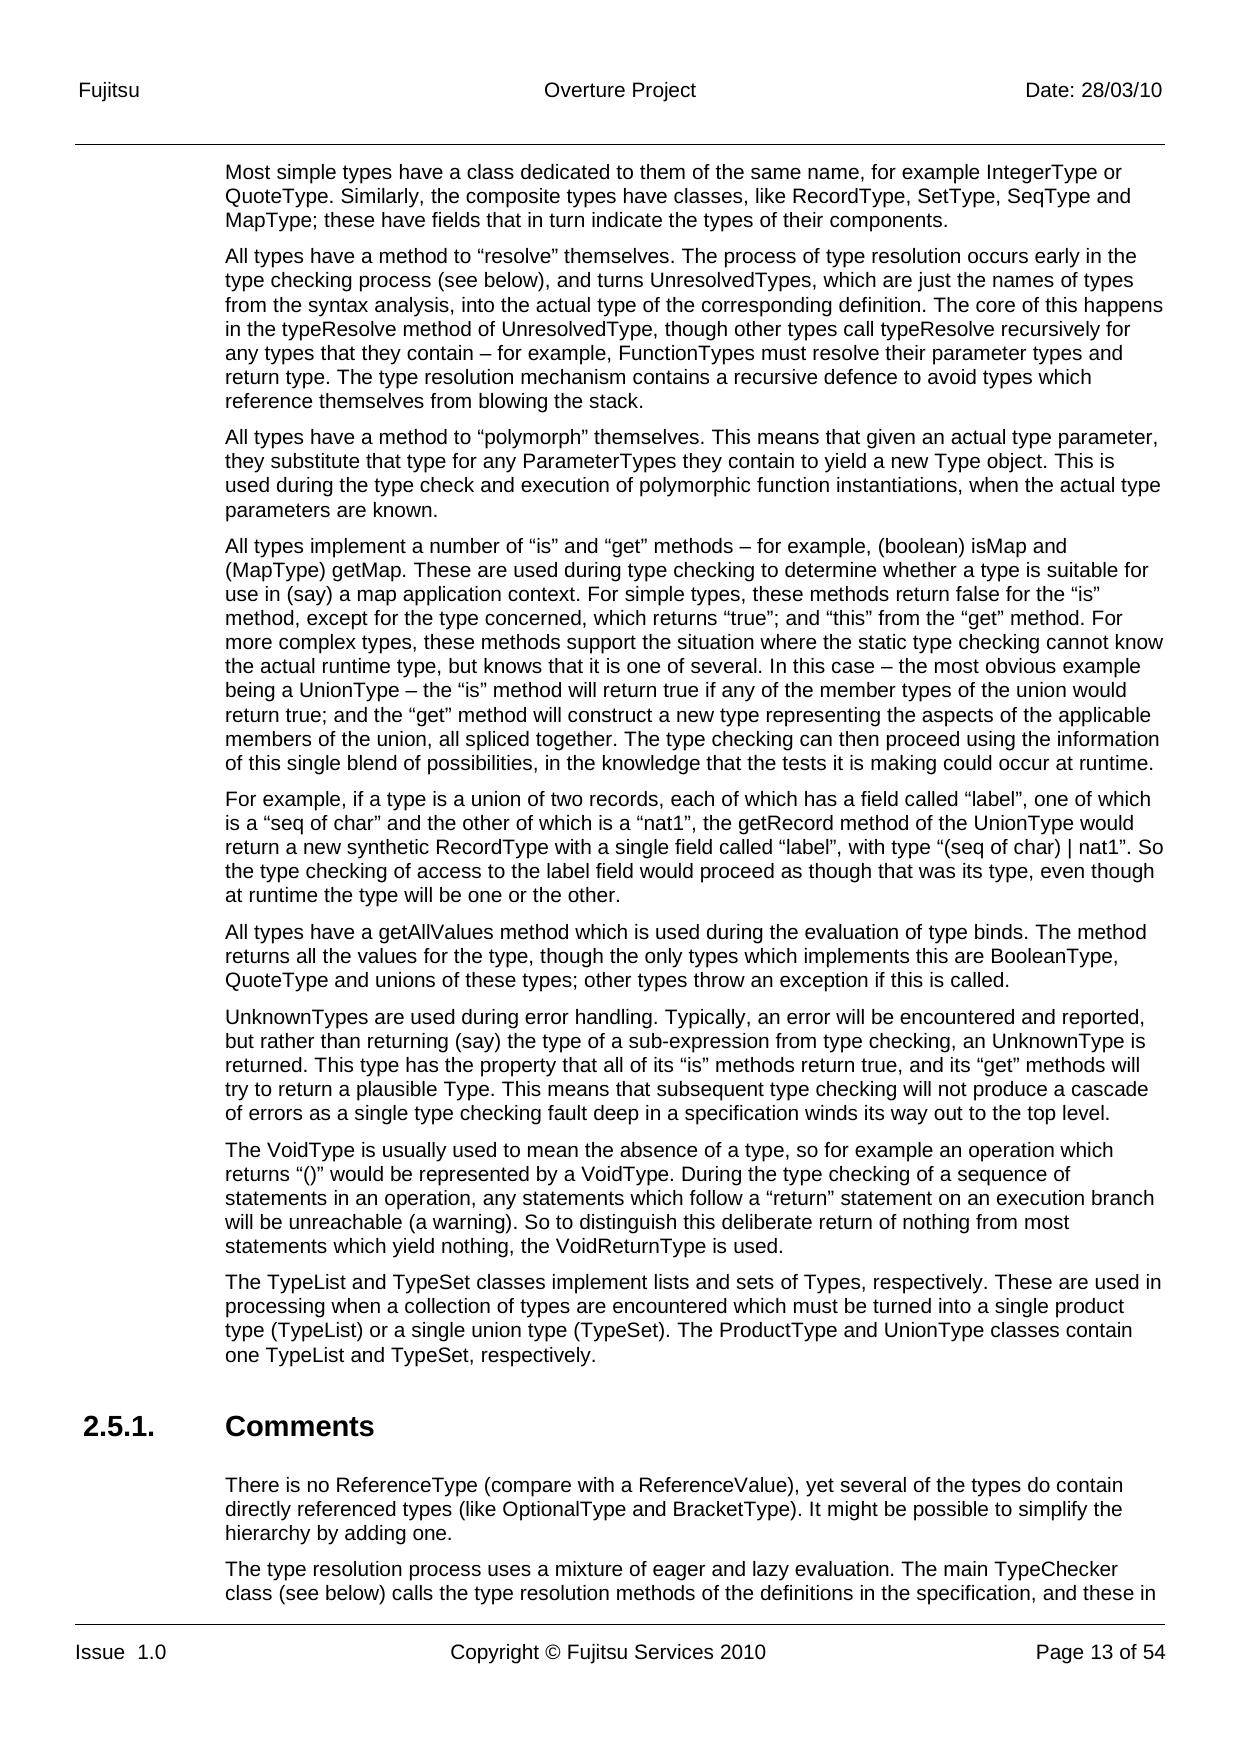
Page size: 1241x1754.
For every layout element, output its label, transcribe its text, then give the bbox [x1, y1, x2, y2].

text All types have a method to “polymorph” themselves. This means that given an actual type parameter, they substitute that type for any ParameterTypes they contain to yield a new Type object. This is used during the type check and execution of polymorphic function instantiations, when the actual type parameters are known. [225, 425, 1165, 522]
text For example, if a type is a union of two records, each of which has a field called “label”, one of which is a “seq of char” and the other of which is a “nat1”, the getRecord method of the UnionType would return a new synthetic RecordType with a single field called “label”, with type “(seq of char) | nat1”. So the type checking of access to the label field would proceed as though that was its type, even though at runtime the type will be one or the other. [225, 787, 1165, 907]
text The TypeList and TypeSet classes implement lists and sets of Types, respectively. These are used in processing when a collection of types are encountered which must be turned into a single product type (TypeList) or a single union type (TypeSet). The ProductType and UnionType classes contain one TypeList and TypeSet, respectively. [225, 1270, 1165, 1367]
text All types have a method to “resolve” themselves. The process of type resolution occurs early in the type checking process (see below), and turns UnresolvedTypes, which are just the names of types from the syntax analysis, into the actual type of the corresponding definition. The core of this happens in the typeResolve method of UnresolvedType, though other types call typeResolve recursively for any types that they contain – for example, FunctionTypes must resolve their parameter types and return type. The type resolution mechanism contains a recursive defence to avoid types which reference themselves from blowing the stack. [225, 244, 1165, 413]
subtitle Comments [75, 1409, 1165, 1443]
text All types implement a number of “is” and “get” methods – for example, (boolean) isMap and (MapType) getMap. These are used during type checking to determine whether a type is suitable for use in (say) a map application context. For simple types, these methods return false for the “is” method, except for the type concerned, which returns “true”; and “this” from the “get” method. For more complex types, these methods support the situation where the static type checking cannot know the actual runtime type, but knows that it is one of several. In this case – the most obvious example being a UnionType – the “is” method will return true if any of the member types of the union would return true; and the “get” method will construct a new type representing the aspects of the applicable members of the union, all spliced together. The type checking can then proceed using the information of this single blend of possibilities, in the knowledge that the tests it is making could occur at runtime. [225, 534, 1165, 775]
text There is no ReferenceType (compare with a ReferenceValue), yet several of the types do contain directly referenced types (like OptionalType and BracketType). It might be possible to simplify the hierarchy by adding one. [225, 1473, 1165, 1545]
text UnknownTypes are used during error handling. Typically, an error will be encountered and reported, but rather than returning (say) the type of a sub-expression from type checking, an UnknownType is returned. This type has the property that all of its “is” methods return true, and its “get” methods will try to return a plausible Type. This means that subsequent type checking will not produce a cascade of errors as a single type checking fault deep in a specification winds its way out to the top level. [225, 1005, 1165, 1125]
text The VoidType is usually used to mean the absence of a type, so for example an operation which returns “()” would be represented by a VoidType. During the type checking of a sequence of statements in an operation, any statements which follow a “return” statement on an execution branch will be unreachable (a warning). So to distinguish this deliberate return of nothing from most statements which yield nothing, the VoidReturnType is used. [225, 1137, 1165, 1258]
text The type resolution process uses a mixture of eager and lazy evaluation. The main TypeChecker class (see below) calls the type resolution methods of the definitions in the specification, and these in [225, 1557, 1165, 1605]
text Most simple types have a class dedicated to them of the same name, for example IntegerType or QuoteType. Similarly, the composite types have classes, like RecordType, SetType, SeqType and MapType; these have fields that in turn indicate the types of their components. [225, 160, 1165, 232]
text All types have a getAllValues method which is used during the evaluation of type binds. The method returns all the values for the type, though the only types which implements this are BooleanType, QuoteType and unions of these types; other types throw an exception if this is called. [225, 920, 1165, 992]
